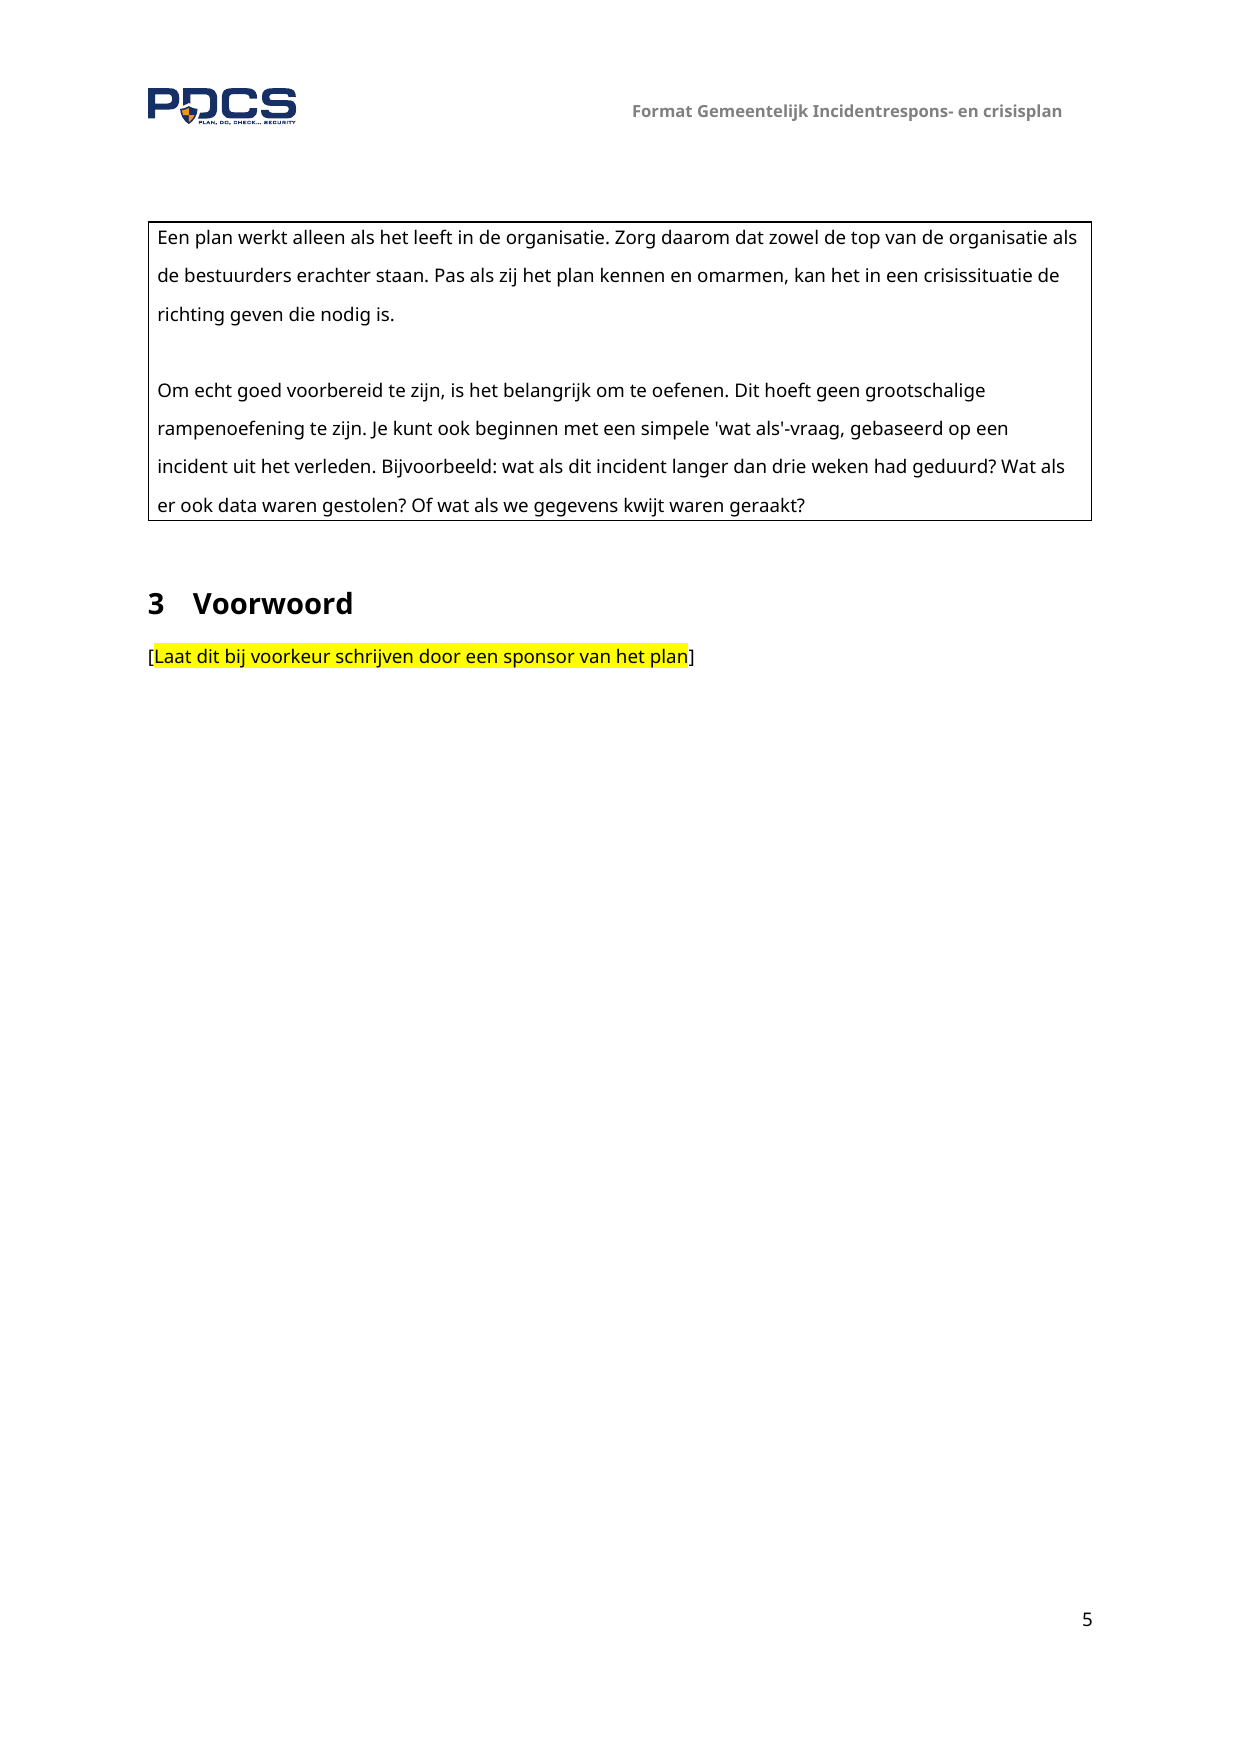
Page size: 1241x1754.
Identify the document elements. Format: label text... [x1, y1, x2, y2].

text Een plan werkt alleen als het leeft in de organisatie. Zorg daarom dat zowel de top van de organisatie als de bestuurders erachter staan. Pas als zij het plan kennen en omarmen, kan het in een crisissituatie de richting geven die nodig is. [149, 223, 1091, 326]
text [Laat dit bij voorkeur schrijven door een sponsor van het plan] [148, 643, 1092, 668]
subtitle Voorwoord [148, 583, 1092, 623]
text Om echt goed voorbereid te zijn, is het belangrijk om te oefenen. Dit hoeft geen grootschalige rampenoefening te zijn. Je kunt ook beginnen met een simpele 'wat als'-vraag, gebaseerd op een incident uit het verleden. Bijvoorbeeld: wat als dit incident langer dan drie weken had geduurd? Wat als er ook data waren gestolen? Of wat als we gegevens kwijt waren geraakt? [149, 374, 1091, 520]
